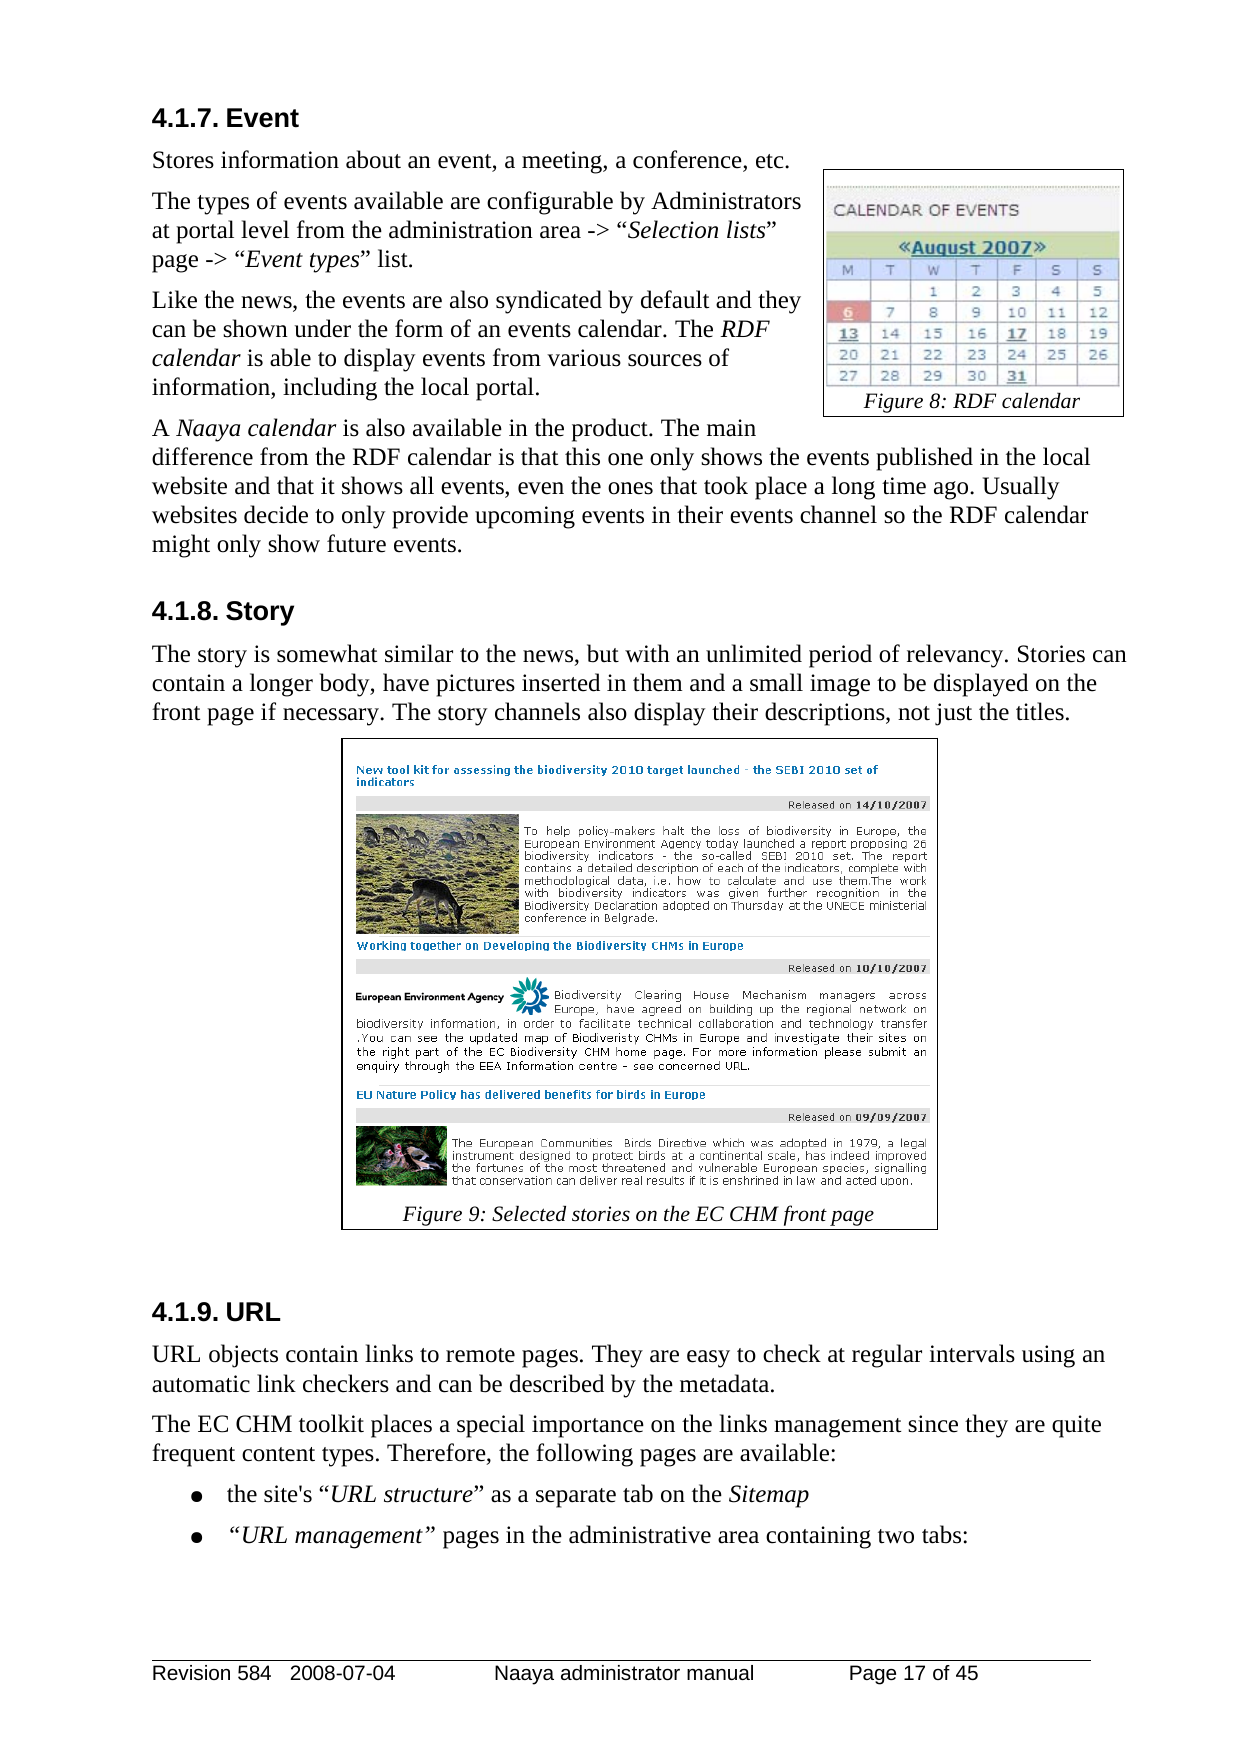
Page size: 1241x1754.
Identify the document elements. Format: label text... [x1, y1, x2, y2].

list “URL management” pages in the administrative area containing two tabs: [189, 1520, 1128, 1549]
text URL objects contain links to remote pages. They are easy to check at regular intervals using an automatic link checkers and can be described by the metadata. [152, 1339, 1128, 1397]
text Figure 8: RDF calendar [826, 388, 1120, 413]
text The EC CHM toolkit places a special importance on the links management since they are quite frequent content types. Therefore, the following pages are available: [152, 1409, 1128, 1467]
text The types of events available are configurable by Administrators at portal level from the administration area -> “Selection lists” page -> “Event types” list. [152, 186, 823, 273]
subtitle Story [152, 595, 1128, 626]
subtitle Event [152, 102, 1128, 133]
subtitle [824, 170, 1123, 416]
picture [826, 185, 1120, 388]
text Like the news, the events are also syndicated by default and they can be shown under the form of an events calendar. The RDF calendar is able to display events from various sources of information, including the local portal. [152, 285, 823, 401]
text A Naaya calendar is also available in the product. The main difference from the RDF calendar is that this one only shows the events published in the local website and that it shows all events, even the ones that took place a long time ago. Usually websites decide to only provide upcoming events in their events channel so the RDF calendar might only show future events. [152, 413, 1128, 558]
text The story is somewhat similar to the news, but with an unlimited period of relevancy. Stories can contain a longer body, have pictures inserted in them and a small image to be displayed on the front page if necessary. The story channels also display their descriptions, not just the titles. [152, 638, 1128, 726]
subtitle URL [152, 1296, 1128, 1327]
text Figure 9: Selected stories on the EC CHM front page [346, 1201, 934, 1226]
text Stores information about an event, a meeting, a conference, etc. [152, 145, 1128, 174]
list the site's “URL structure” as a separate tab on the Sitemap [189, 1479, 1128, 1508]
